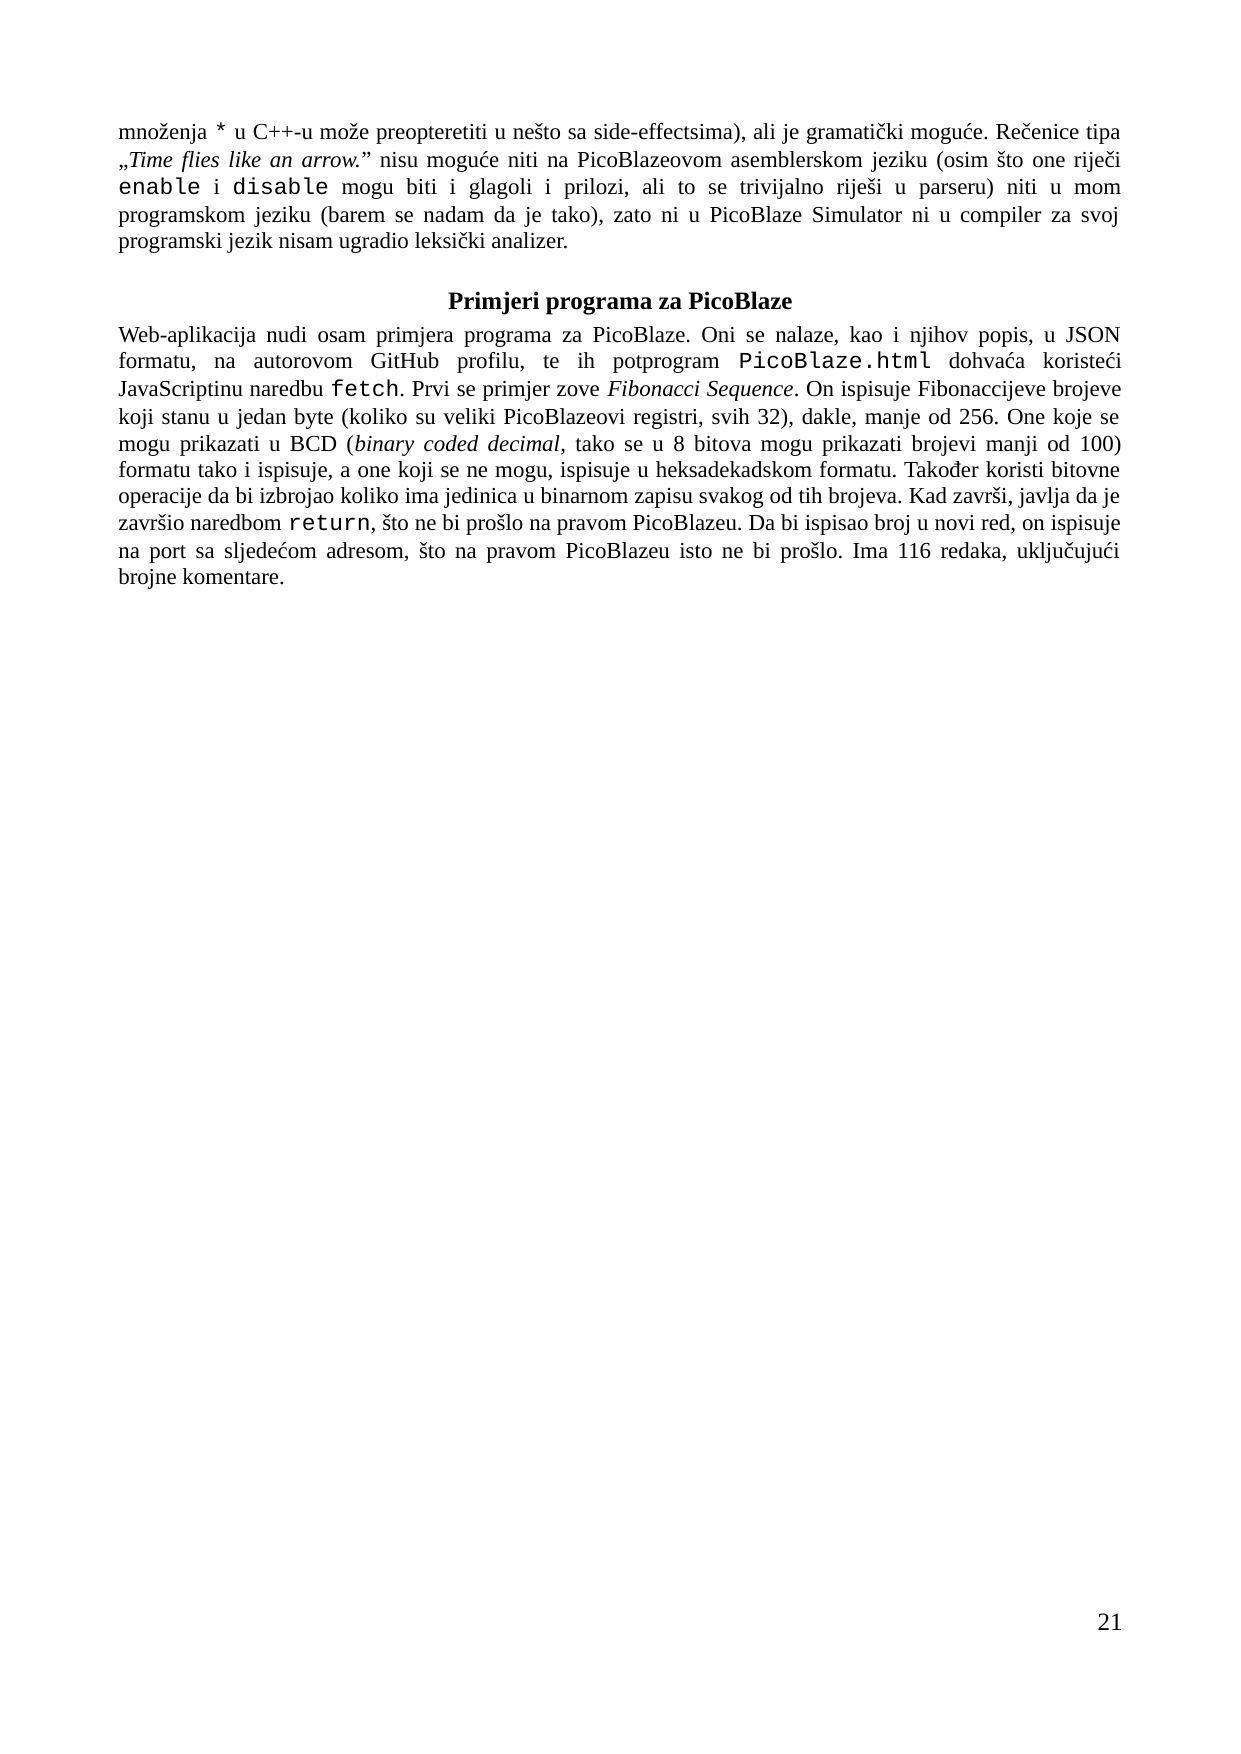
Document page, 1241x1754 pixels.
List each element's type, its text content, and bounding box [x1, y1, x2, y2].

text množenja * u C++-u može preopteretiti u nešto sa side-effectsima), ali je gramatički moguće. Rečenice tipa „Time flies like an arrow.” nisu moguće niti na PicoBlazeovom asemblerskom jeziku (osim što one riječi enable i disable mogu biti i glagoli i prilozi, ali to se trivijalno riješi u parseru) niti u mom programskom jeziku (barem se nadam da je tako), zato ni u PicoBlaze Simulator ni u compiler za svoj programski jezik nisam ugradio leksički analizer. [118, 118, 1122, 254]
text Primjeri programa za PicoBlaze [118, 286, 1122, 315]
text Web-aplikacija nudi osam primjera programa za PicoBlaze. Oni se nalaze, kao i njihov popis, u JSON formatu, na autorovom GitHub profilu, te ih potprogram PicoBlaze.html dohvaća koristeći JavaScriptinu naredbu fetch. Prvi se primjer zove Fibonacci Sequence. On ispisuje Fibonaccijeve brojeve koji stanu u jedan byte (koliko su veliki PicoBlazeovi registri, svih 32), dakle, manje od 256. One koje se mogu prikazati u BCD (binary coded decimal, tako se u 8 bitova mogu prikazati brojevi manji od 100) formatu tako i ispisuje, a one koji se ne mogu, ispisuje u heksadekadskom formatu. Također koristi bitovne operacije da bi izbrojao koliko ima jedinica u binarnom zapisu svakog od tih brojeva. Kad završi, javlja da je završio naredbom return, što ne bi prošlo na pravom PicoBlazeu. Da bi ispisao broj u novi red, on ispisuje na port sa sljedećom adresom, što na pravom PicoBlazeu isto ne bi prošlo. Ima 116 redaka, uključujući brojne komentare. [118, 321, 1122, 590]
